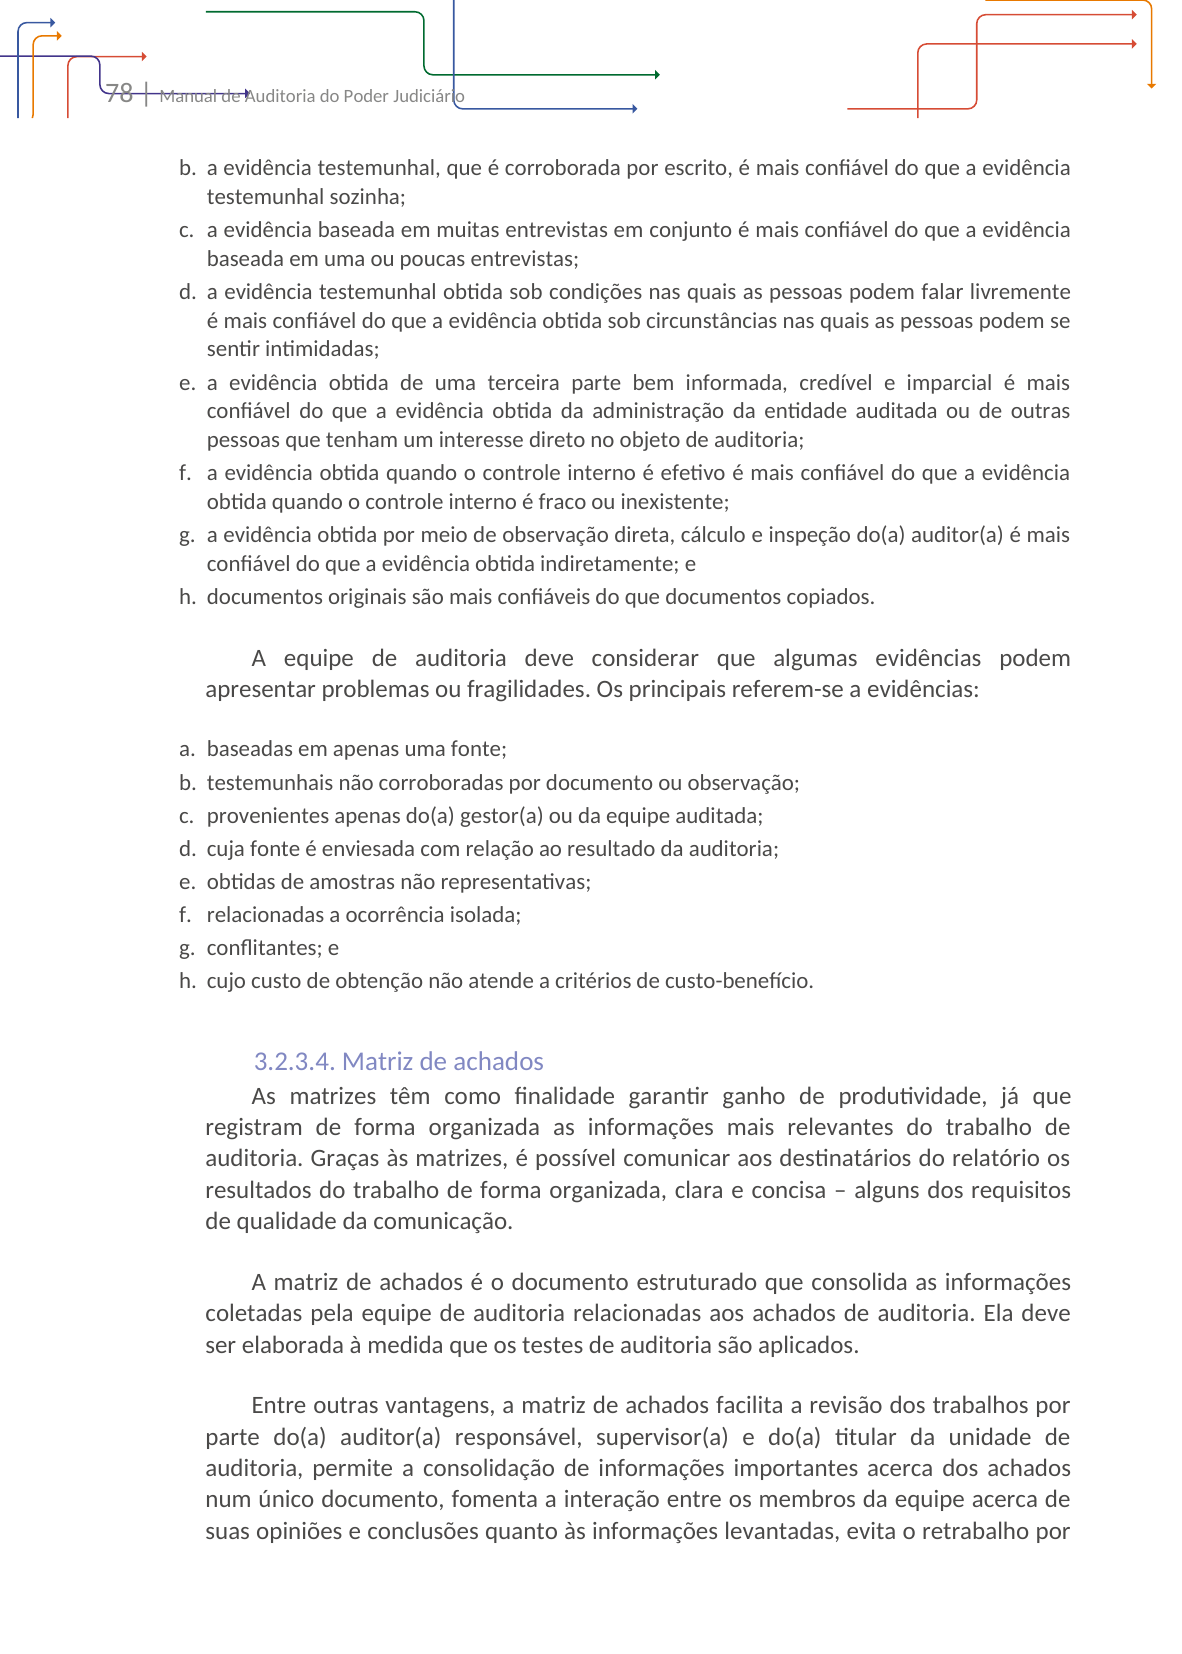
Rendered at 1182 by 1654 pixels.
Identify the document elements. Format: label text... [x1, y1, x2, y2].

text As matrizes têm como finalidade garantir ganho de produtividade, já que registram de forma organizada as informações mais relevantes do trabalho de auditoria. Graças às matrizes, é possível comunicar aos destinatários do relatório os resultados do trabalho de forma organizada, clara e concisa – alguns dos requisitos de qualidade da comunicação. [205, 1080, 1072, 1236]
list a evidência testemunhal, que é corroborada por escrito, é mais confiável do que a evidência testemunhal sozinha; [179, 153, 1072, 210]
list a evidência obtida por meio de observação direta, cálculo e inspeção do(a) auditor(a) é mais confiável do que a evidência obtida indiretamente; e [179, 521, 1072, 577]
list baseadas em apenas uma fonte; [179, 734, 1072, 762]
text Entre outras vantagens, a matriz de achados facilita a revisão dos trabalhos por parte do(a) auditor(a) responsável, supervisor(a) e do(a) titular da unidade de auditoria, permite a consolidação de informações importantes acerca dos achados num único documento, fomenta a interação entre os membros da equipe acerca de suas opiniões e conclusões quanto às informações levantadas, evita o retrabalho por [205, 1389, 1072, 1546]
list a evidência baseada em muitas entrevistas em conjunto é mais confiável do que a evidência baseada em uma ou poucas entrevistas; [179, 215, 1072, 272]
list provenientes apenas do(a) gestor(a) ou da equipe auditada; [179, 801, 1072, 829]
text A equipe de auditoria deve considerar que algumas evidências podem apresentar problemas ou fragilidades. Os principais referem-se a evidências: [205, 642, 1072, 704]
list testemunhais não corroboradas por documento ou observação; [179, 768, 1072, 796]
list obtidas de amostras não representativas; [179, 867, 1072, 895]
list cuja fonte é enviesada com relação ao resultado da auditoria; [179, 834, 1072, 862]
list a evidência obtida quando o controle interno é efetivo é mais confiável do que a evidência obtida quando o controle interno é fraco ou inexistente; [179, 458, 1072, 515]
subtitle 3.2.3.4. Matriz de achados [253, 1044, 1078, 1077]
text A matriz de achados é o documento estruturado que consolida as informações coletadas pela equipe de auditoria relacionadas aos achados de auditoria. Ela deve ser elaborada à medida que os testes de auditoria são aplicados. [205, 1266, 1072, 1359]
list a evidência testemunhal obtida sob condições nas quais as pessoas podem falar livremente é mais confiável do que a evidência obtida sob circunstâncias nas quais as pessoas podem se sentir intimidadas; [179, 277, 1072, 363]
list cujo custo de obtenção não atende a critérios de custo-benefício. [179, 966, 1072, 994]
list a evidência obtida de uma terceira parte bem informada, credível e imparcial é mais confiável do que a evidência obtida da administração da entidade auditada ou de outras pessoas que tenham um interesse direto no objeto de auditoria; [179, 368, 1072, 453]
list relacionadas a ocorrência isolada; [179, 900, 1072, 928]
list documentos originais são mais confiáveis do que documentos copiados. [179, 582, 1072, 611]
list conflitantes; e [179, 933, 1072, 961]
